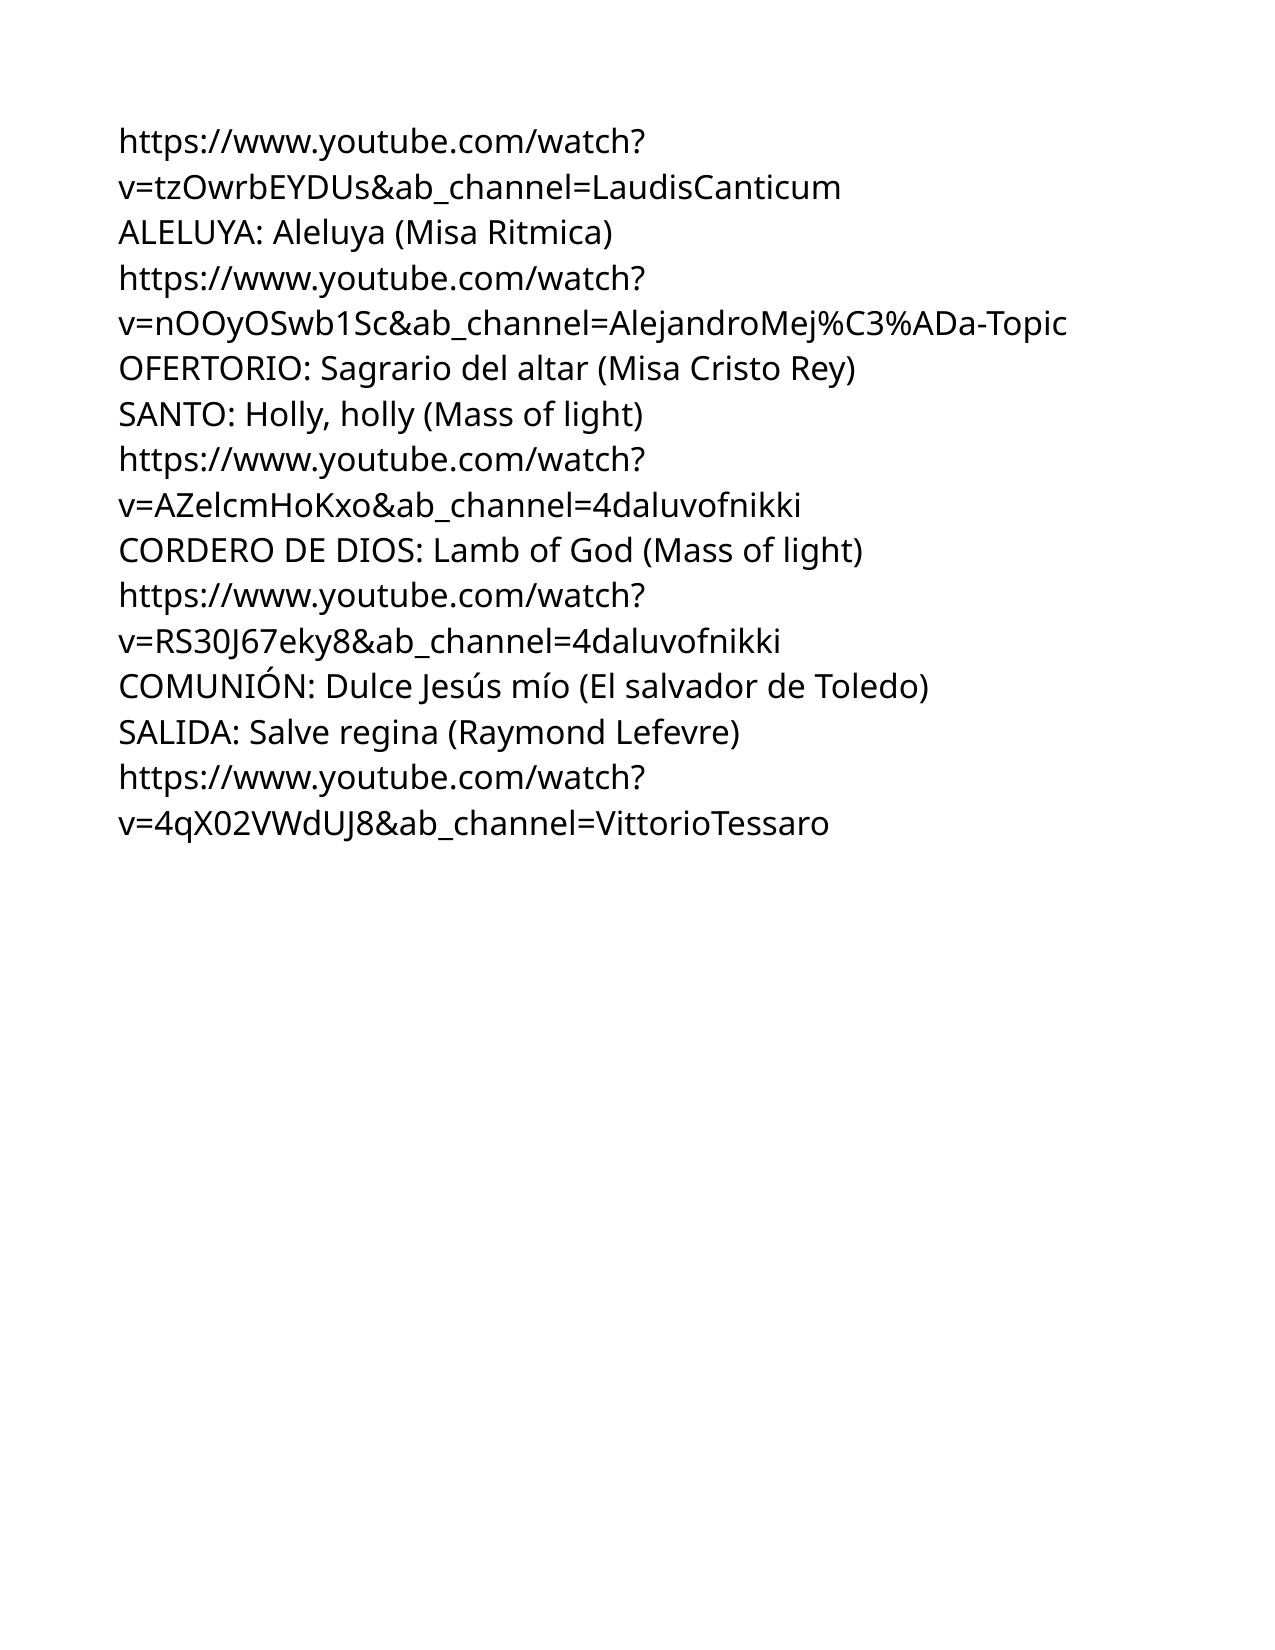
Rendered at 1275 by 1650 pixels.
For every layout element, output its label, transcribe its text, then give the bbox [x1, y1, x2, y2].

text https://www.youtube.com/watch?v=AZelcmHoKxo&ab_channel=4daluvofnikki [118, 436, 1157, 527]
text https://www.youtube.com/watch?v=nOOyOSwb1Sc&ab_channel=AlejandroMej%C3%ADa-Topic [118, 254, 1157, 345]
text SANTO: Holly, holly (Mass of light) [118, 391, 1157, 436]
text COMUNIÓN: Dulce Jesús mío (El salvador de Toledo) [118, 663, 1157, 708]
text https://www.youtube.com/watch?v=tzOwrbEYDUs&ab_channel=LaudisCanticum [118, 118, 1157, 209]
text https://www.youtube.com/watch?v=4qX02VWdUJ8&ab_channel=VittorioTessaro [118, 754, 1157, 845]
text https://www.youtube.com/watch?v=RS30J67eky8&ab_channel=4daluvofnikki [118, 572, 1157, 663]
text ALELUYA: Aleluya (Misa Ritmica) [118, 209, 1157, 254]
text CORDERO DE DIOS: Lamb of God (Mass of light) [118, 527, 1157, 572]
text SALIDA: Salve regina (Raymond Lefevre) [118, 708, 1157, 754]
text OFERTORIO: Sagrario del altar (Misa Cristo Rey) [118, 345, 1157, 391]
